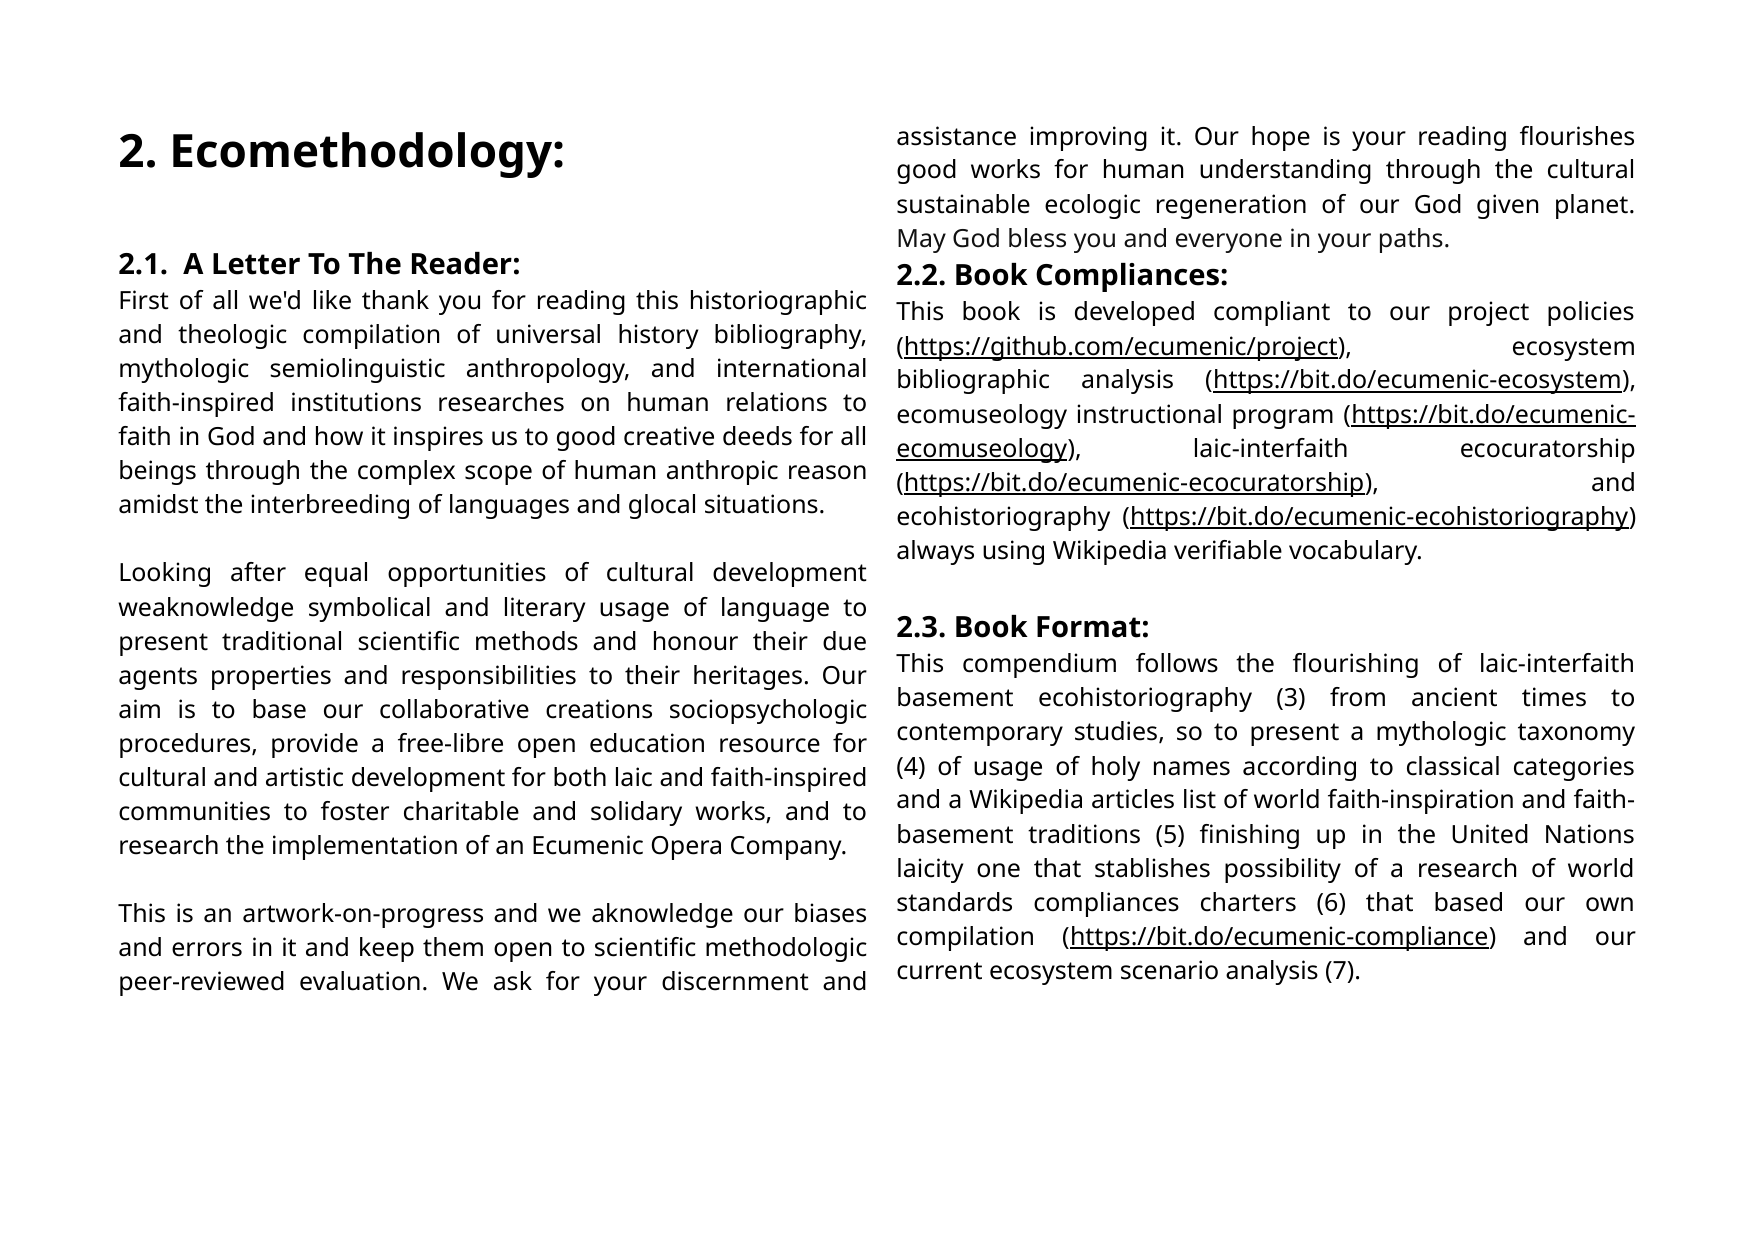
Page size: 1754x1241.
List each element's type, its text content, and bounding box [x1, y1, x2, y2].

text 2.3. Book Format: [896, 606, 1636, 646]
text 2.1. A Letter To The Reader: [118, 243, 868, 283]
text assistance improving it. Our hope is your reading flourishes good works for human understanding through the cultural sustainable ecologic regeneration of our God given planet. May God bless you and everyone in your paths. [896, 118, 1636, 254]
text This is an artwork-on-progress and we aknowledge our biases and errors in it and keep them open to scientific methodologic peer-reviewed evaluation. We ask for your discernment and [118, 896, 868, 998]
text This book is developed compliant to our project policies (https://github.com/ecumenic/project), ecosystem bibliographic analysis (https://bit.do/ecumenic-ecosystem), ecomuseology instructional program (https://bit.do/ecumenic-ecomuseology), laic-interfaith ecocuratorship (https://bit.do/ecumenic-ecocuratorship), and ecohistoriography (https://bit.do/ecumenic-ecohistoriography) always using Wikipedia verifiable vocabulary. [896, 294, 1636, 567]
text 2.2. Book Compliances: [896, 254, 1636, 294]
text First of all we'd like thank you for reading this historiographic and theologic compilation of universal history bibliography, mythologic semiolinguistic anthropology, and international faith-inspired institutions researches on human relations to faith in God and how it inspires us to good creative deeds for all beings through the complex scope of human anthropic reason amidst the interbreeding of languages and glocal situations. [118, 283, 868, 521]
text 2. Ecomethodology: [118, 118, 868, 181]
text Looking after equal opportunities of cultural development weaknowledge symbolical and literary usage of language to present traditional scientific methods and honour their due agents properties and responsibilities to their heritages. Our aim is to base our collaborative creations sociopsychologic procedures, provide a free-libre open education resource for cultural and artistic development for both laic and faith-inspired communities to foster charitable and solidary works, and to research the implementation of an Ecumenic Opera Company. [118, 555, 868, 862]
text This compendium follows the flourishing of laic-interfaith basement ecohistoriography (3) from ancient times to contemporary studies, so to present a mythologic taxonomy (4) of usage of holy names according to classical categories and a Wikipedia articles list of world faith-inspiration and faith-basement traditions (5) finishing up in the United Nations laicity one that stablishes possibility of a research of world standards compliances charters (6) that based our own compilation (https://bit.do/ecumenic-compliance) and our current ecosystem scenario analysis (7). [896, 646, 1636, 987]
